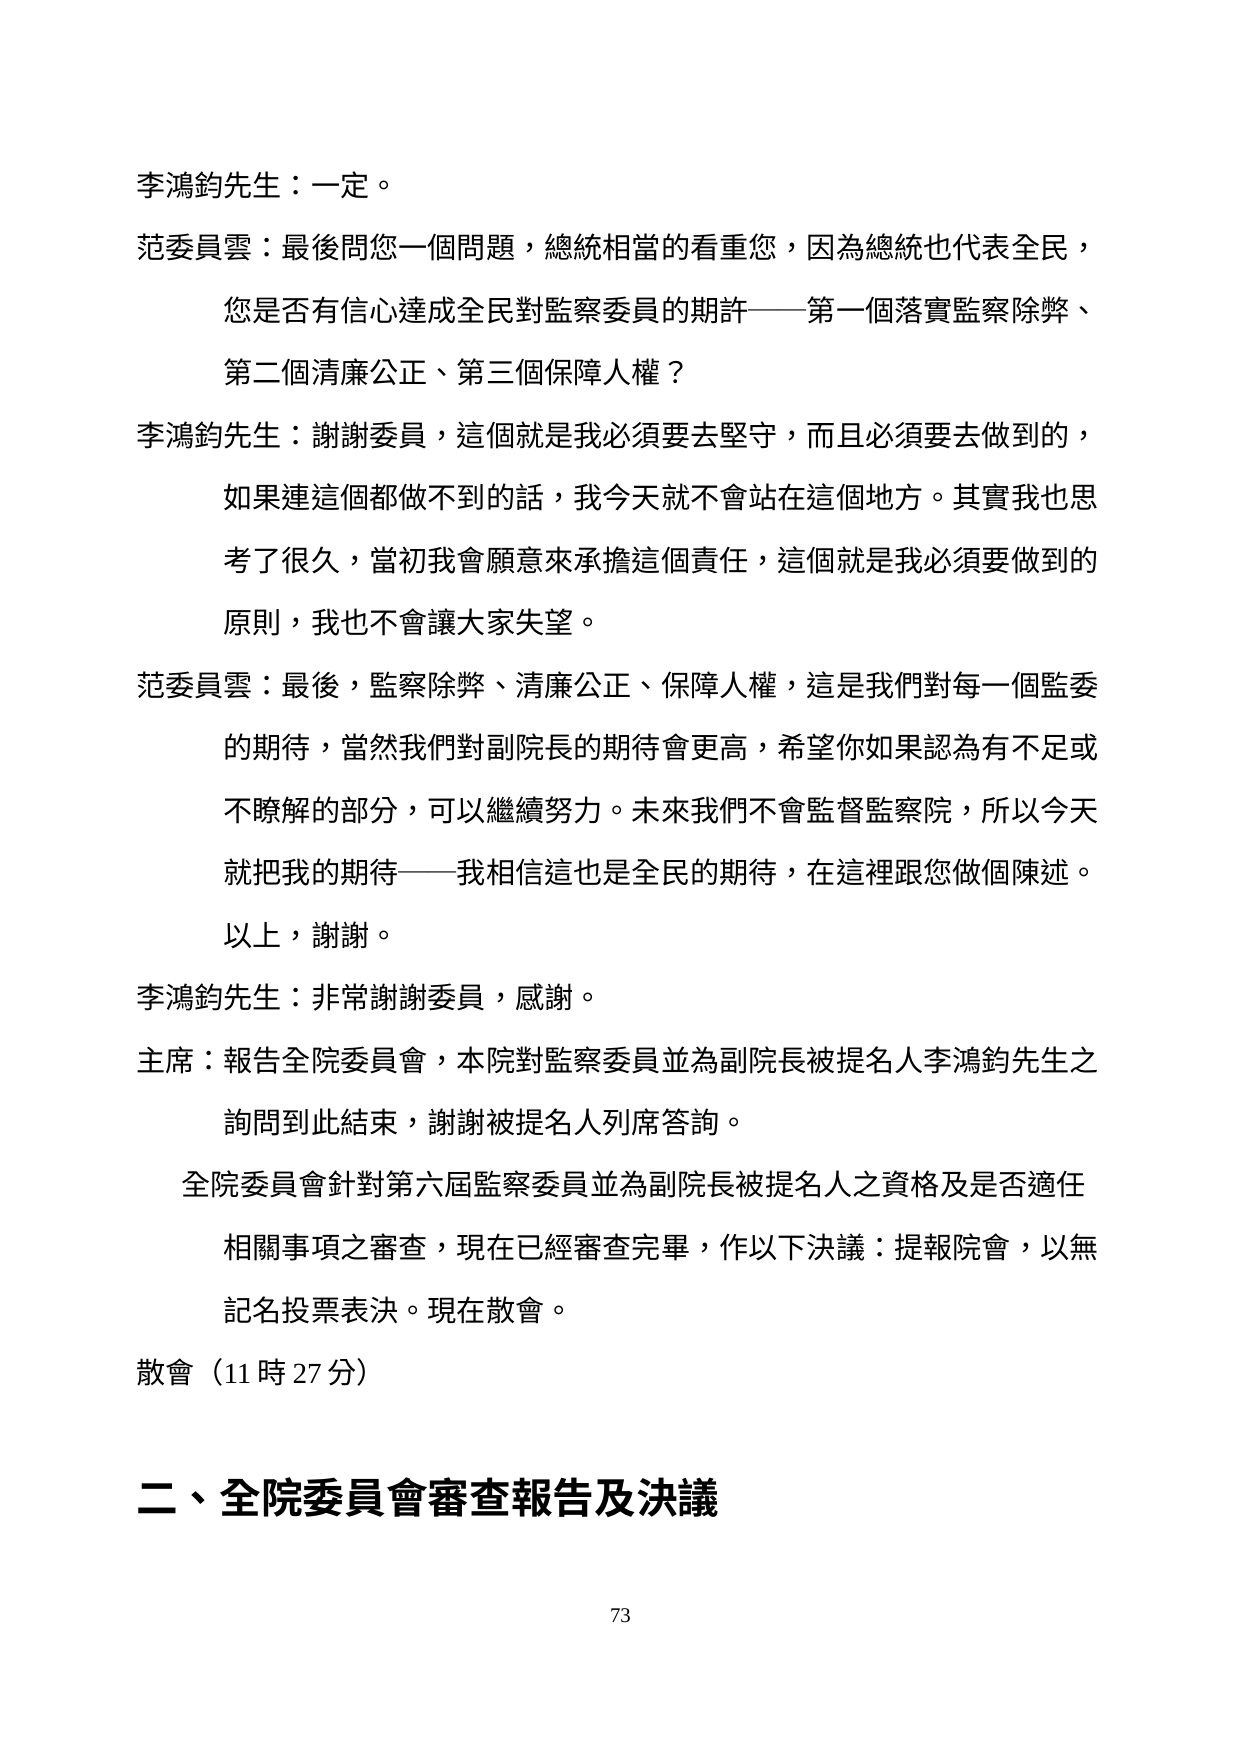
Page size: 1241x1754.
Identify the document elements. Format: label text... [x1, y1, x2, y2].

text 散會（11時27分） [136, 1329, 1104, 1392]
text 范委員雲：最後，監察除弊、清廉公正、保障人權，這是我們對每一個監委的期待，當然我們對副院長的期待會更高，希望你如果認為有不足或不瞭解的部分，可以繼續努力。未來我們不會監督監察院，所以今天就把我的期待──我相信這也是全民的期待，在這裡跟您做個陳述。以上，謝謝。 [136, 642, 1104, 954]
text 范委員雲：最後問您一個問題，總統相當的看重您，因為總統也代表全民，您是否有信心達成全民對監察委員的期許──第一個落實監察除弊、第二個清廉公正、第三個保障人權？ [136, 204, 1104, 392]
text 二、全院委員會審查報告及決議 [136, 1454, 1104, 1517]
text 李鴻鈞先生：一定。 [136, 142, 1104, 204]
text 李鴻鈞先生：非常謝謝委員，感謝。 [136, 954, 1104, 1017]
text 主席：報告全院委員會，本院對監察委員並為副院長被提名人李鴻鈞先生之詢問到此結束，謝謝被提名人列席答詢。 [136, 1017, 1104, 1142]
text 全院委員會針對第六屆監察委員並為副院長被提名人之資格及是否適任相關事項之審查，現在已經審查完畢，作以下決議：提報院會，以無記名投票表決。現在散會。 [136, 1142, 1104, 1329]
text 李鴻鈞先生：謝謝委員，這個就是我必須要去堅守，而且必須要去做到的，如果連這個都做不到的話，我今天就不會站在這個地方。其實我也思考了很久，當初我會願意來承擔這個責任，這個就是我必須要做到的原則，我也不會讓大家失望。 [136, 392, 1104, 642]
